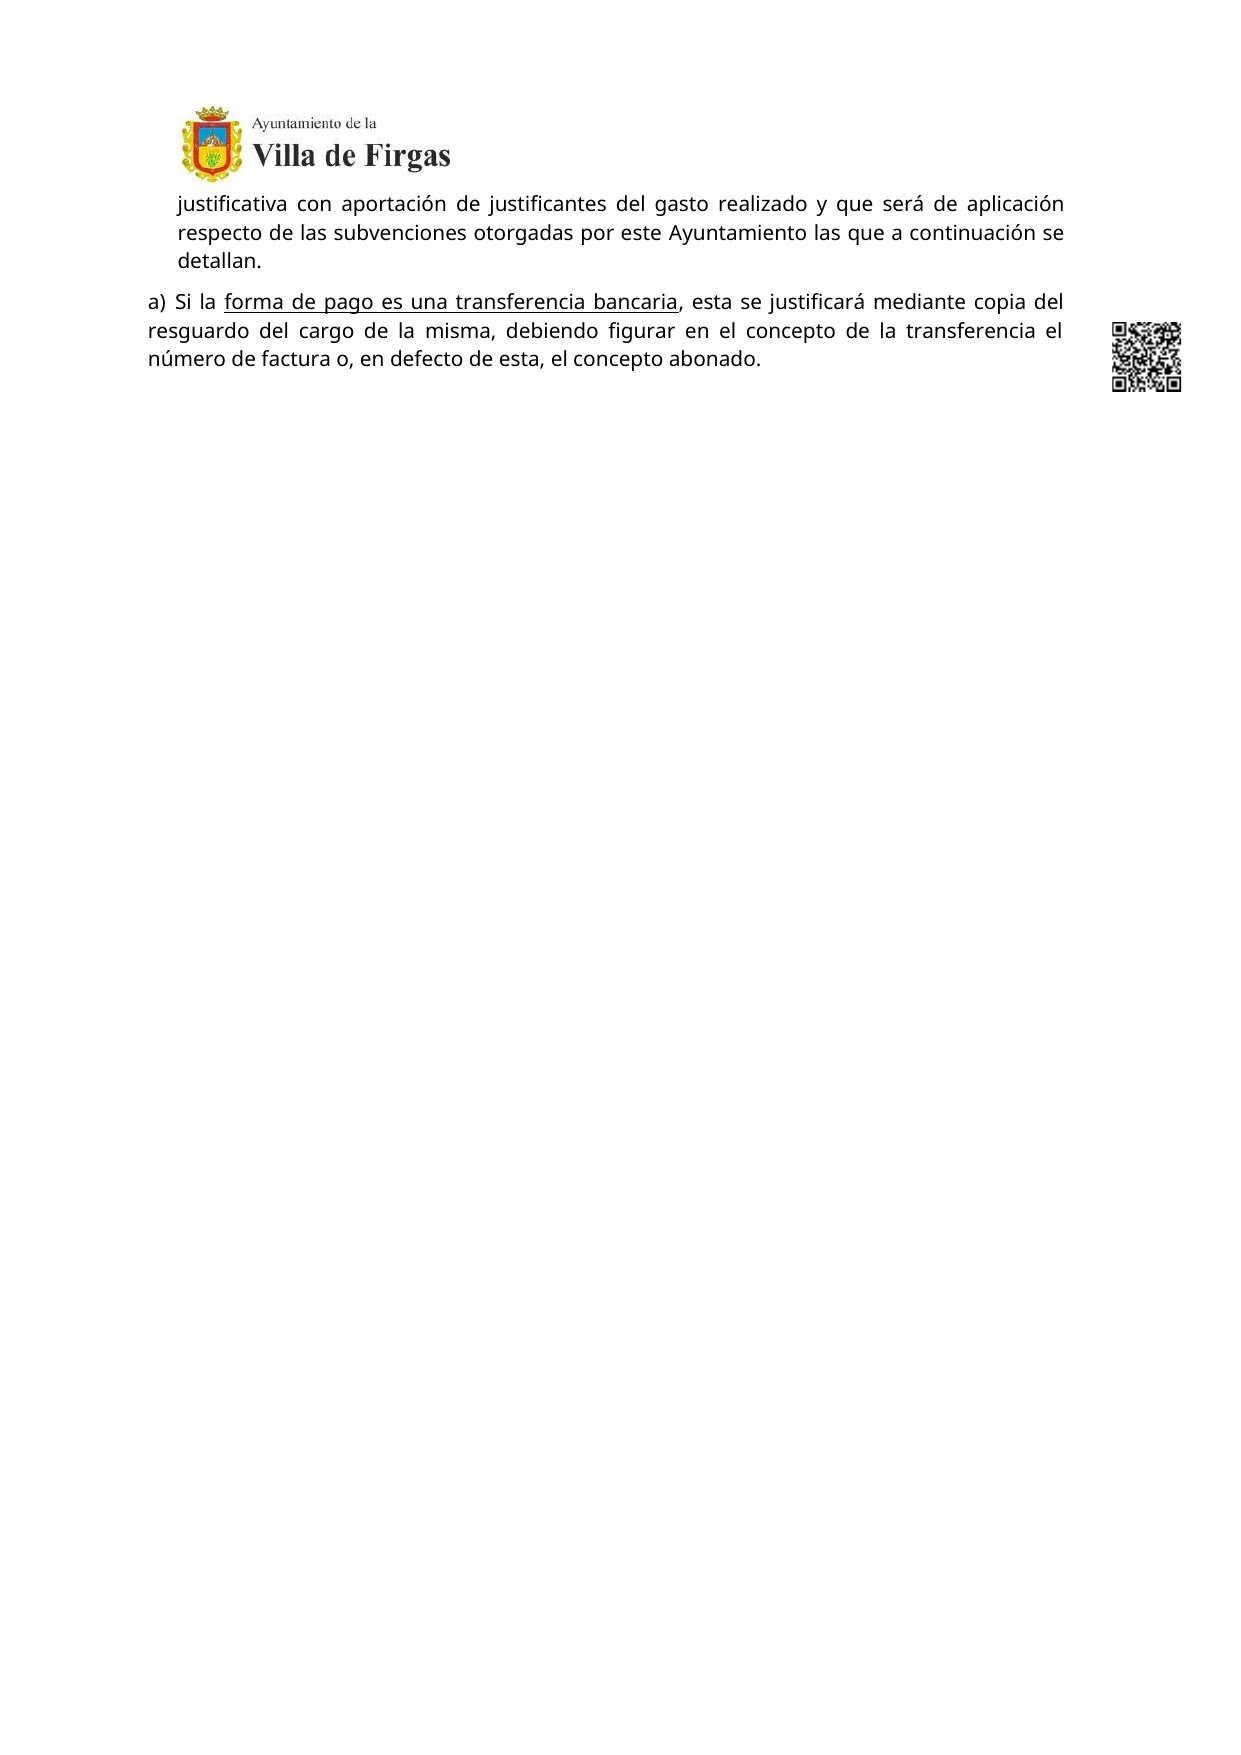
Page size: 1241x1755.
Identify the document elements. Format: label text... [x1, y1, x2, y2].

text justificativa con aportación de justificantes del gasto realizado y que será de aplicación respecto de las subvenciones otorgadas por este Ayuntamiento las que a continuación se detallan. [177, 189, 1064, 275]
list Si la forma de pago es una transferencia bancaria, esta se justificará mediante copia del resguardo del cargo de la misma, debiendo figurar en el concepto de la transferencia el número de factura o, en defecto de esta, el concepto abonado. [148, 287, 1064, 373]
